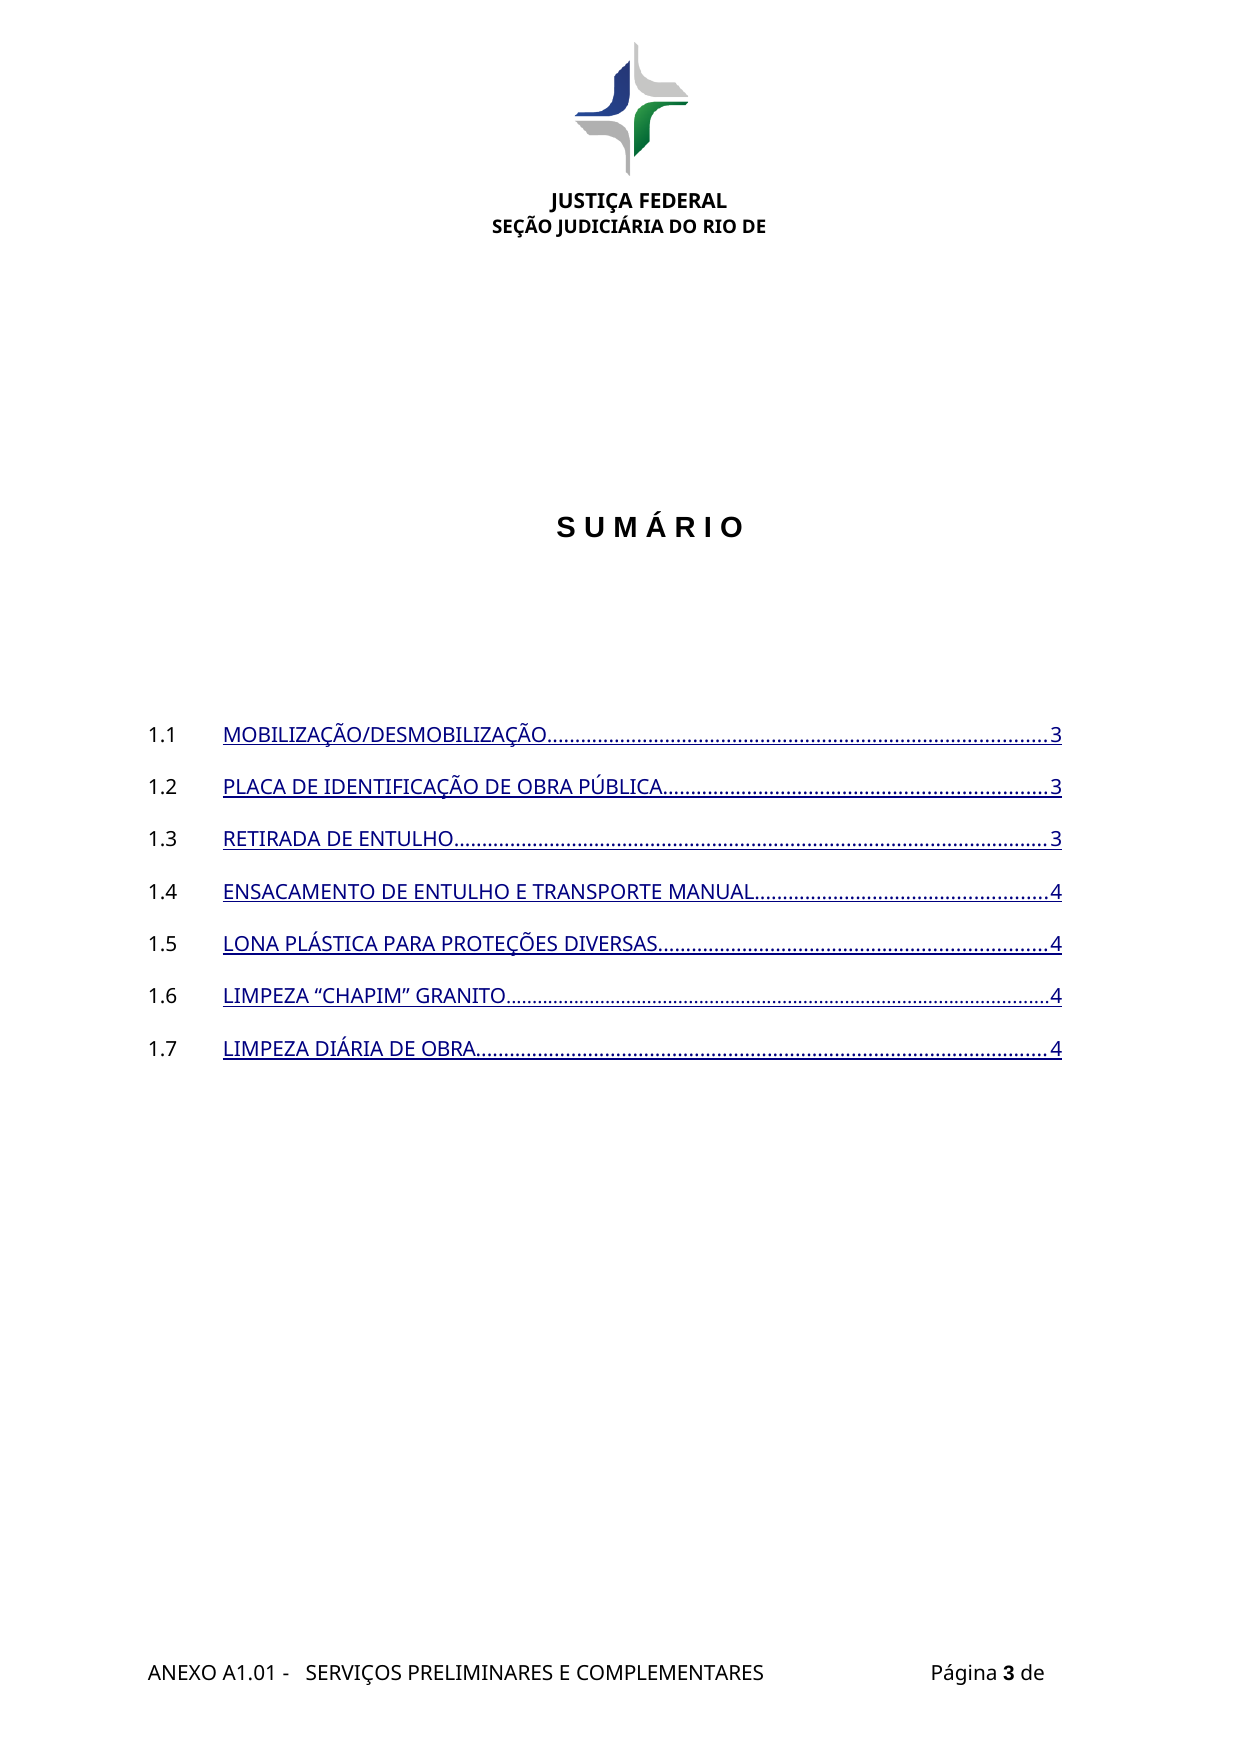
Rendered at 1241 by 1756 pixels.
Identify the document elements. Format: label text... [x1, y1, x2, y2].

list LIMPEZA “CHAPIM” GRANITO 4 [148, 982, 1167, 1010]
text S U M Á R I O [148, 511, 1152, 544]
list MOBILIZAÇÃO/DESMOBILIZAÇÃO 3 [148, 720, 1167, 748]
list PLACA DE IDENTIFICAÇÃO DE OBRA PÚBLICA 3 [148, 772, 1167, 801]
list ENSACAMENTO DE ENTULHO E TRANSPORTE MANUAL 4 [148, 877, 1167, 905]
list RETIRADA DE ENTULHO 3 [148, 824, 1167, 853]
list LIMPEZA DIÁRIA DE OBRA 4 [148, 1034, 1167, 1062]
list LONA PLÁSTICA PARA PROTEÇÕES DIVERSAS 4 [148, 929, 1167, 958]
